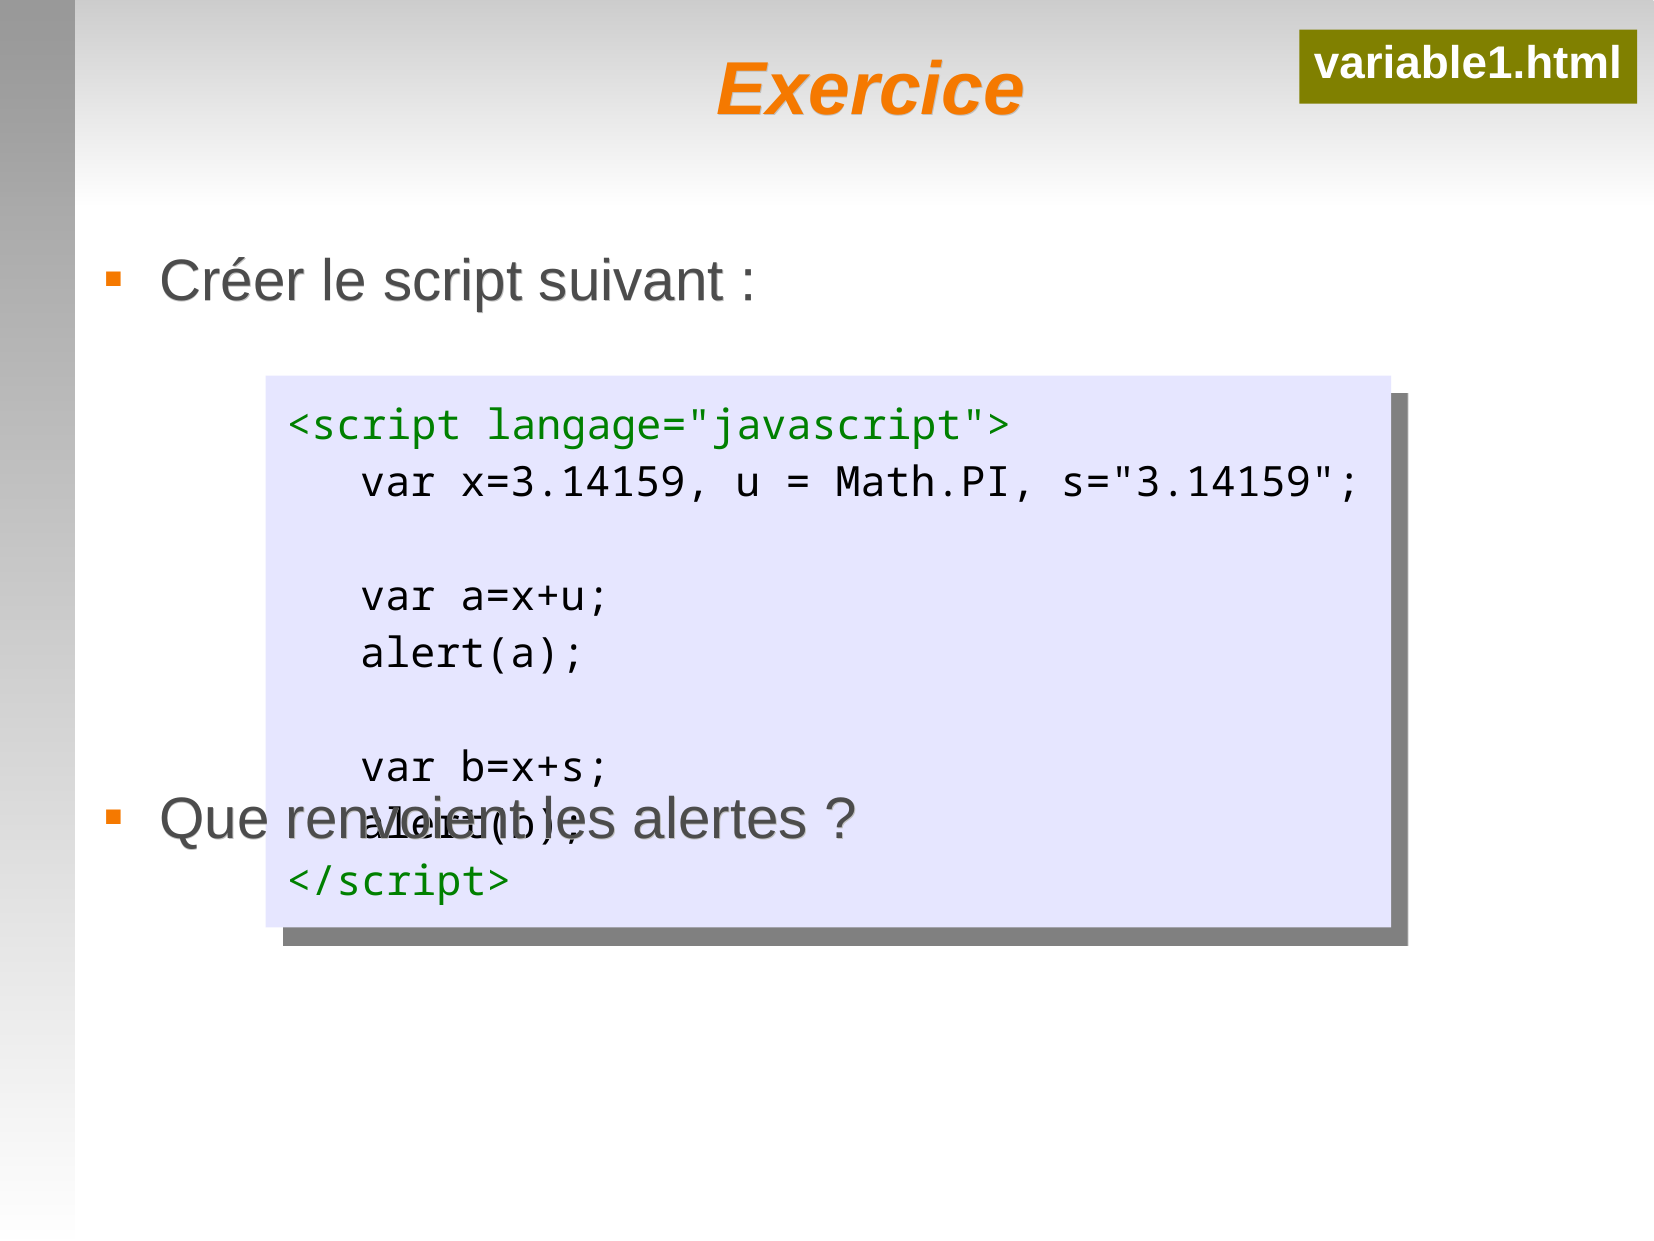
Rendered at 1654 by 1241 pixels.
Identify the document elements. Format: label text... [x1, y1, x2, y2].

text_box variable1.html [1299, 29, 1638, 104]
list Créer le script suivant : Que renvoient les alertes ? [88, 248, 1625, 1067]
title Exercice [88, 0, 1654, 178]
